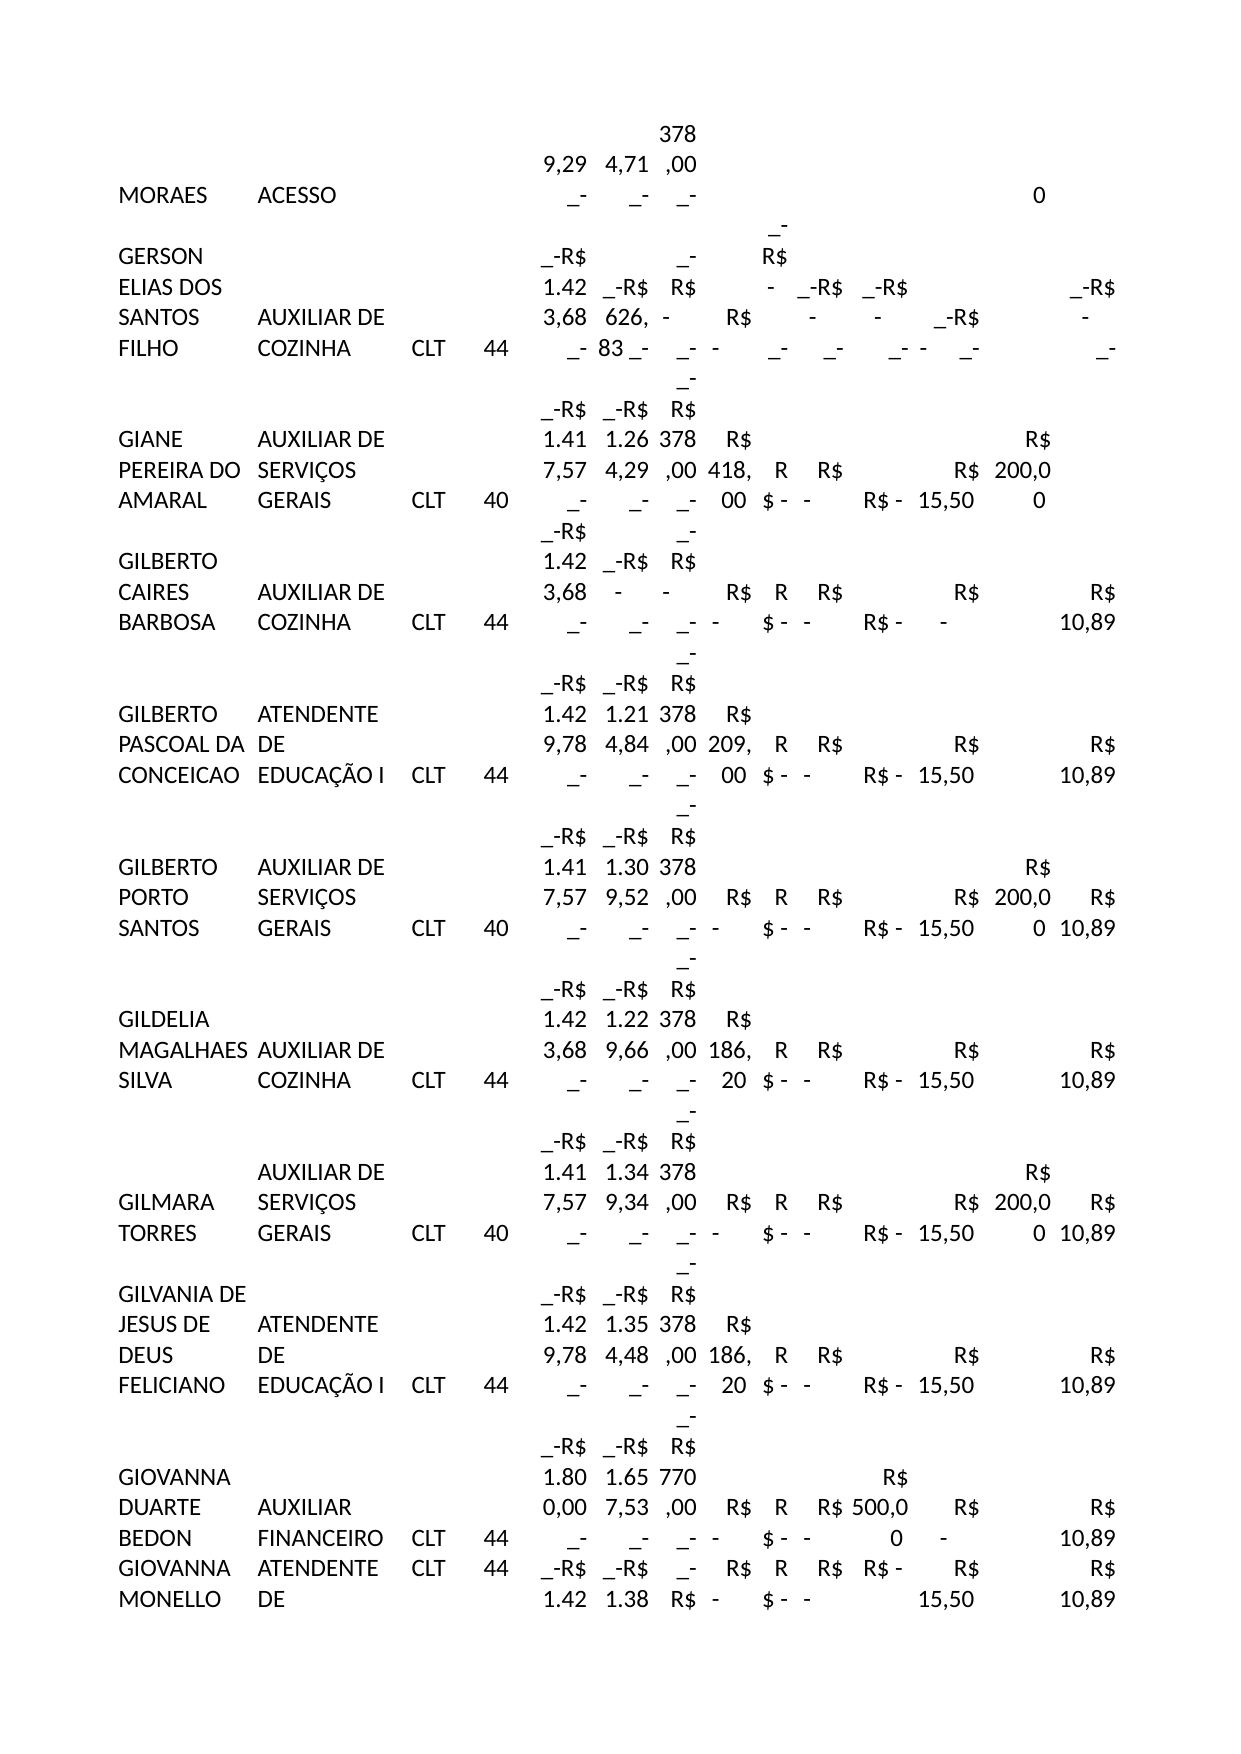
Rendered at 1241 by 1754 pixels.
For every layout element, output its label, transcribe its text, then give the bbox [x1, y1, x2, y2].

table_cell _-R$ 1.417,57 _- [528, 362, 590, 515]
table_cell _-R$ 1.354,48 _- [590, 1248, 652, 1400]
table_cell R$ - [755, 637, 791, 789]
table_cell R$ - [846, 942, 911, 1095]
table_cell R$ - [791, 1553, 846, 1614]
table_cell _-R$ 1.38 [590, 1553, 652, 1614]
table_cell R$ - [755, 515, 791, 637]
table_cell _-R$ - _- [590, 515, 652, 637]
table_cell _-R$ - _- [791, 210, 846, 362]
table_cell _-R$ 1.429,78 _- [528, 637, 590, 789]
table_cell R$ 10,89 [1054, 790, 1119, 942]
table_cell _-R$ 1.423,68 _- [528, 942, 590, 1095]
table_cell ATENDENTE DE EDUCAÇÃO I [254, 1248, 393, 1400]
table_cell [983, 637, 1054, 789]
table_cell R$ 500,00 [846, 1400, 911, 1553]
table_cell 44 [464, 942, 528, 1095]
table_cell R$ - [700, 1553, 755, 1614]
table_cell _-R$ 1.423,68 _- [528, 515, 590, 637]
table_cell R$ 10,89 [1054, 942, 1119, 1095]
table_cell R$ - [755, 1400, 791, 1553]
table_cell R$ 15,50 [911, 1095, 983, 1247]
table_cell _-R$ 1.214,84 _- [590, 637, 652, 789]
table_cell _-R$ - _- [652, 515, 699, 637]
table_cell _-R$ 378,00 _- [652, 790, 699, 942]
table_cell _-R$ 1.42 [528, 1553, 590, 1614]
table_cell MORAES [115, 118, 254, 210]
table_cell R$ - [755, 790, 791, 942]
table_cell 9,29 _- [528, 118, 590, 210]
table_cell R$ - [791, 362, 846, 515]
table_cell [983, 515, 1054, 637]
table_cell R$ - [846, 1095, 911, 1247]
table_cell CLT [393, 362, 464, 515]
table_cell 44 [464, 637, 528, 789]
table_cell _-R$ 378,00 _- [652, 1095, 699, 1247]
table_cell [983, 942, 1054, 1095]
table_cell R$ - [911, 515, 983, 637]
table_cell R$ - [791, 1095, 846, 1247]
table_cell _-R$ - _- [846, 210, 911, 362]
table_cell R$ 15,50 [911, 1248, 983, 1400]
table_cell 40 [464, 790, 528, 942]
table_cell R$ 186,20 [700, 1248, 755, 1400]
table_cell R$ - [755, 1553, 791, 1614]
table_cell R$ 200,00 [983, 1095, 1054, 1247]
table_cell R$ 10,89 [1054, 637, 1119, 789]
table_cell R$ - [846, 1553, 911, 1614]
table_cell _-R$ - _- [911, 210, 983, 362]
table_cell ACESSO [254, 118, 393, 210]
table_cell _-R$ 378,00 _- [652, 362, 699, 515]
table_cell 40 [464, 1095, 528, 1247]
table_cell GILMARA TORRES [115, 1095, 254, 1247]
table_cell 44 [464, 1553, 528, 1614]
table_cell _-R$ - _- [1054, 210, 1119, 362]
table_cell R$ 10,89 [1054, 515, 1119, 637]
table_cell AUXILIAR DE SERVIÇOS GERAIS [254, 1095, 393, 1247]
table_cell GILBERTO CAIRES BARBOSA [115, 515, 254, 637]
table_cell [846, 118, 911, 210]
table_cell AUXILIAR DE SERVIÇOS GERAIS [254, 790, 393, 942]
table_cell AUXILIAR DE COZINHA [254, 942, 393, 1095]
table_cell R$ - [791, 515, 846, 637]
table_cell AUXILIAR FINANCEIRO [254, 1400, 393, 1553]
table_cell CLT [393, 210, 464, 362]
table_cell _-R$ 378,00 _- [652, 637, 699, 789]
table_cell ATENDENTE DE EDUCAÇÃO I [254, 637, 393, 789]
table_cell 0 [983, 118, 1054, 210]
table_cell _-R$ [652, 1553, 699, 1614]
table_cell GILVANIA DE JESUS DE DEUS FELICIANO [115, 1248, 254, 1400]
table_cell _-R$ 1.229,66 _- [590, 942, 652, 1095]
table_cell 4,71 _- [590, 118, 652, 210]
table_cell R$ 10,89 [1054, 1400, 1119, 1553]
table_cell GILDELIA MAGALHAES SILVA [115, 942, 254, 1095]
table_cell R$ 186,20 [700, 942, 755, 1095]
table_cell 378,00 _- [652, 118, 699, 210]
table_cell ATENDENTE DE [254, 1553, 393, 1614]
table_cell [911, 118, 983, 210]
table_cell _-R$ 1.309,52 _- [590, 790, 652, 942]
table_cell CLT [393, 1553, 464, 1614]
table_cell [983, 1553, 1054, 1614]
table_cell R$ - [846, 515, 911, 637]
table_cell GERSON ELIAS DOS SANTOS FILHO [115, 210, 254, 362]
table_cell CLT [393, 790, 464, 942]
table_cell R$ 10,89 [1054, 1553, 1119, 1614]
table_cell _-R$ 1.417,57 _- [528, 1095, 590, 1247]
table_cell R$ - [791, 1400, 846, 1553]
table_cell _-R$ 378,00 _- [652, 942, 699, 1095]
table_cell R$ 200,00 [983, 790, 1054, 942]
table_cell R$ - [755, 1248, 791, 1400]
table_cell 44 [464, 210, 528, 362]
table_cell AUXILIAR DE COZINHA [254, 515, 393, 637]
table_cell R$ - [846, 1248, 911, 1400]
table_cell [983, 1248, 1054, 1400]
table_cell CLT [393, 1400, 464, 1553]
table_cell R$ 10,89 [1054, 1095, 1119, 1247]
table_cell R$ - [700, 210, 755, 362]
table_cell 40 [464, 362, 528, 515]
table_cell AUXILIAR DE SERVIÇOS GERAIS [254, 362, 393, 515]
table_cell [700, 118, 755, 210]
table_cell R$ 418,00 [700, 362, 755, 515]
table_cell CLT [393, 942, 464, 1095]
table_cell R$ 209,00 [700, 637, 755, 789]
table_cell [983, 1400, 1054, 1553]
table_cell R$ - [700, 1400, 755, 1553]
table_cell [1054, 118, 1119, 210]
table_cell 44 [464, 1400, 528, 1553]
table_cell _-R$ 626,83 _- [590, 210, 652, 362]
table_cell R$ 15,50 [911, 637, 983, 789]
table_cell _-R$ 1.800,00 _- [528, 1400, 590, 1553]
table_cell R$ - [791, 942, 846, 1095]
table_cell _-R$ - _- [755, 210, 791, 362]
table_cell R$ - [755, 362, 791, 515]
table_cell _-R$ 1.423,68 _- [528, 210, 590, 362]
table_cell GILBERTO PASCOAL DA CONCEICAO [115, 637, 254, 789]
table_cell _-R$ 1.264,29 _- [590, 362, 652, 515]
table_cell R$ - [846, 790, 911, 942]
table_cell R$ - [755, 942, 791, 1095]
table_cell _-R$ 1.657,53 _- [590, 1400, 652, 1553]
table_cell R$ - [700, 1095, 755, 1247]
table_cell R$ - [791, 790, 846, 942]
table_cell R$ 15,50 [911, 1553, 983, 1614]
table_cell [791, 118, 846, 210]
table_cell [1054, 362, 1119, 515]
table_cell _-R$ 770,00 _- [652, 1400, 699, 1553]
table_cell _-R$ 1.349,34 _- [590, 1095, 652, 1247]
table_cell R$ 15,50 [911, 362, 983, 515]
table_cell GIOVANNA DUARTE BEDON [115, 1400, 254, 1553]
table_cell R$ 10,89 [1054, 1248, 1119, 1400]
table_cell 44 [464, 515, 528, 637]
table_cell R$ 200,00 [983, 362, 1054, 515]
table_cell _-R$ 1.429,78 _- [528, 1248, 590, 1400]
table_cell R$ - [755, 1095, 791, 1247]
table_cell R$ 15,50 [911, 942, 983, 1095]
table_cell 44 [464, 1248, 528, 1400]
table_cell R$ - [846, 362, 911, 515]
table_cell GILBERTO PORTO SANTOS [115, 790, 254, 942]
table_cell CLT [393, 1248, 464, 1400]
table_cell _-R$ 1.417,57 _- [528, 790, 590, 942]
table_cell [464, 118, 528, 210]
table_cell [393, 118, 464, 210]
table_cell R$ - [791, 1248, 846, 1400]
table_cell CLT [393, 515, 464, 637]
table_cell _-R$ - _- [652, 210, 699, 362]
table_cell R$ 15,50 [911, 790, 983, 942]
table_cell R$ - [700, 515, 755, 637]
table_cell AUXILIAR DE COZINHA [254, 210, 393, 362]
table_cell CLT [393, 1095, 464, 1247]
table_cell R$ - [791, 637, 846, 789]
table_cell [755, 118, 791, 210]
table_cell _-R$ 378,00 _- [652, 1248, 699, 1400]
table_cell GIANE PEREIRA DO AMARAL [115, 362, 254, 515]
table_cell CLT [393, 637, 464, 789]
table_cell R$ - [700, 790, 755, 942]
table_cell R$ - [911, 1400, 983, 1553]
table_cell [983, 210, 1054, 362]
table_cell GIOVANNA MONELLO [115, 1553, 254, 1614]
table_cell R$ - [846, 637, 911, 789]
